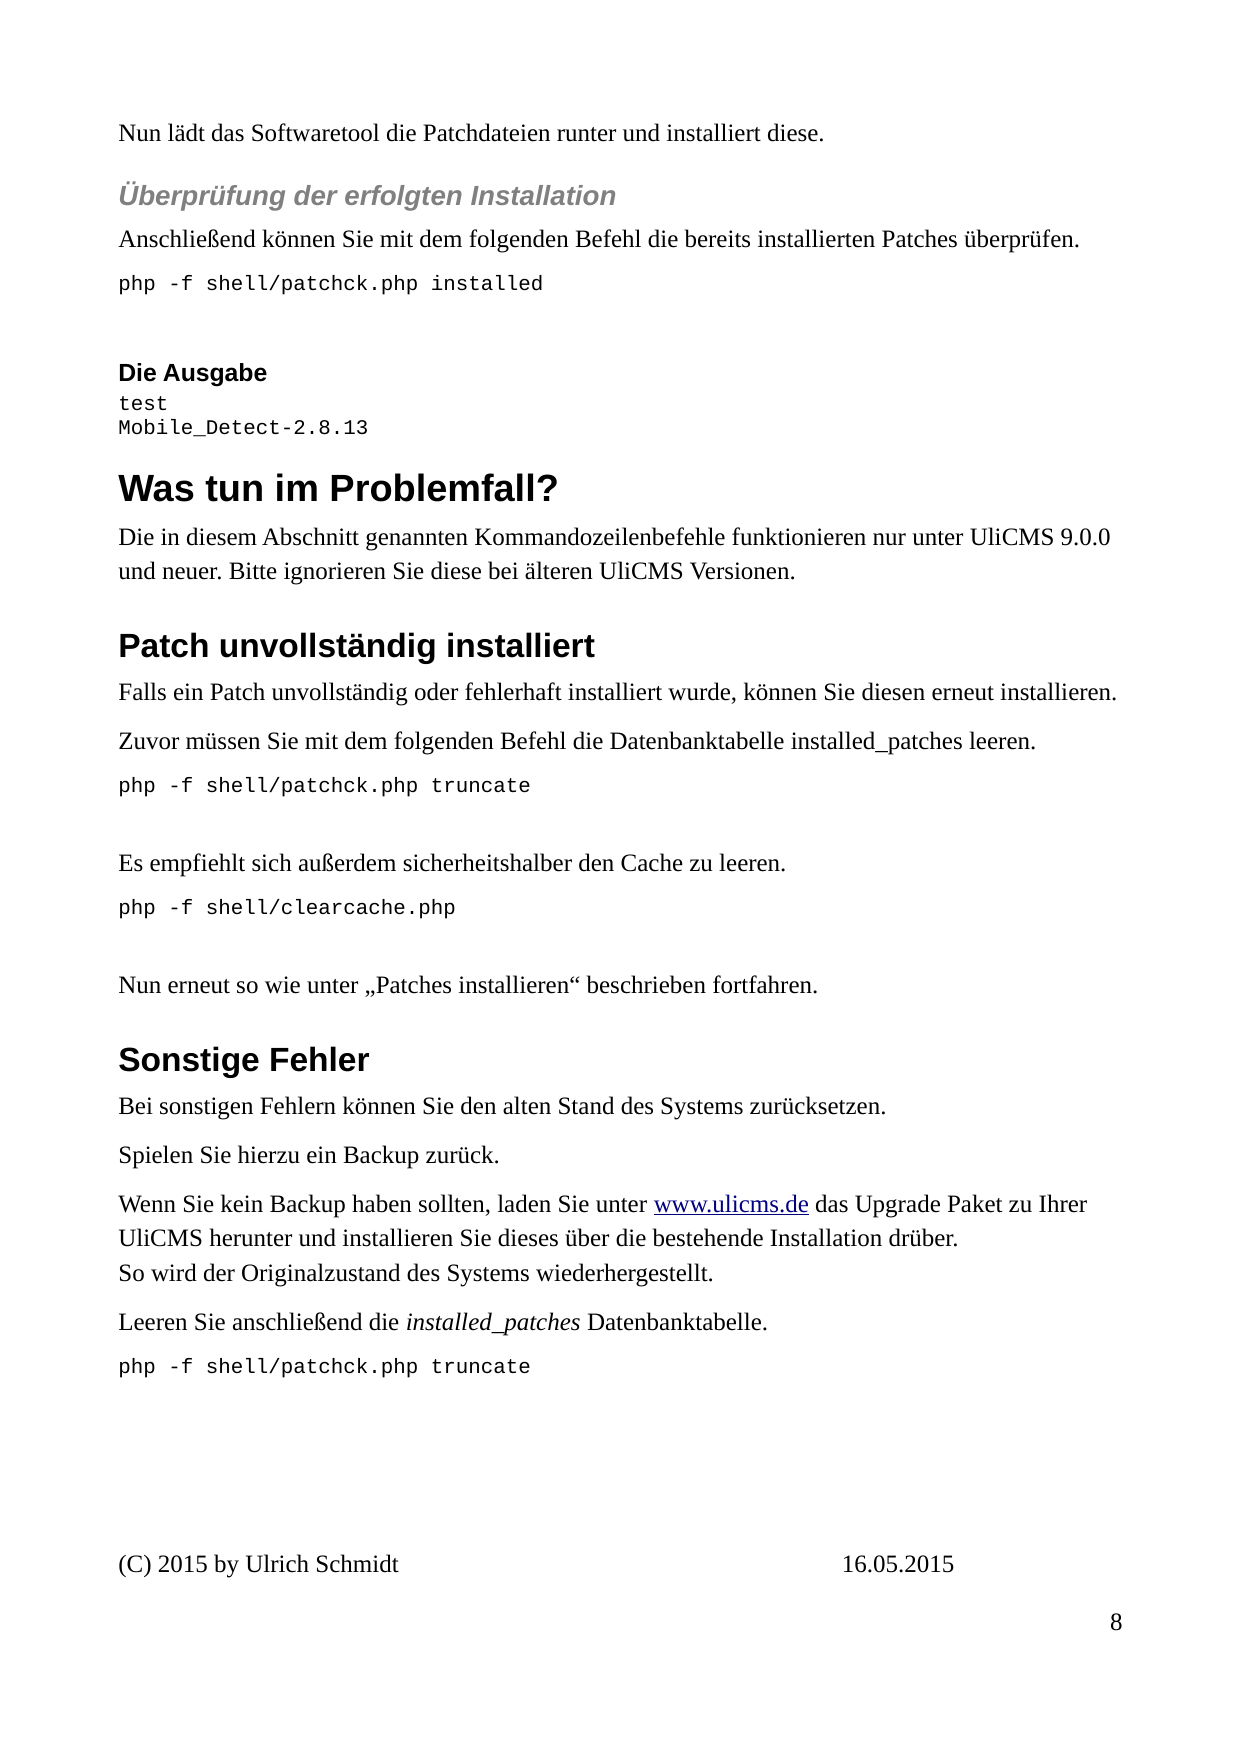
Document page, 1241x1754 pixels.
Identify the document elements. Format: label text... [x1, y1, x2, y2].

text (C) 2015 by Ulrich Schmidt 16.05.2015 [118, 1549, 1122, 1577]
text Wenn Sie kein Backup haben sollten, laden Sie unter www.ulicms.de das Upgrade Paket zu Ihrer UliCMS herunter und installieren Sie dieses über die bestehende Installation drüber. So wird der Originalzustand des Systems wiederhergestellt. [118, 1189, 1122, 1287]
text Spielen Sie hierzu ein Backup zurück. [118, 1140, 1122, 1168]
text php -f shell/clearcache.php [118, 897, 1122, 921]
text test Mobile_Detect-2.8.13 [118, 393, 1122, 440]
text php -f shell/patchck.php installed [118, 273, 1122, 297]
text Nun lädt das Softwaretool die Patchdateien runter und installiert diese. [118, 118, 1122, 147]
text Nun erneut so wie unter „Patches installieren“ beschrieben fortfahren. [118, 970, 1122, 998]
subtitle Überprüfung der erfolgten Installation [118, 180, 1122, 212]
subtitle Was tun im Problemfall? [118, 465, 1122, 509]
text php -f shell/patchck.php truncate [118, 775, 1122, 799]
text Anschließend können Sie mit dem folgenden Befehl die bereits installierten Patches überprüfen. [118, 224, 1122, 253]
text Falls ein Patch unvollständig oder fehlerhaft installiert wurde, können Sie diesen erneut installieren. [118, 677, 1122, 706]
text Bei sonstigen Fehlern können Sie den alten Stand des Systems zurücksetzen. [118, 1091, 1122, 1119]
subtitle Sonstige Fehler [118, 1039, 1122, 1078]
text Zuvor müssen Sie mit dem folgenden Befehl die Datenbanktabelle installed_patches leeren. [118, 726, 1122, 755]
text Leeren Sie anschließend die installed_patches Datenbanktabelle. [118, 1307, 1122, 1336]
text Die in diesem Abschnitt genannten Kommandozeilenbefehle funktionieren nur unter UliCMS 9.0.0 und neuer. Bitte ignorieren Sie diese bei älteren UliCMS Versionen. [118, 522, 1122, 585]
text Es empfiehlt sich außerdem sicherheitshalber den Cache zu leeren. [118, 848, 1122, 877]
subtitle Die Ausgabe [118, 358, 1122, 387]
subtitle Patch unvollständig installiert [118, 626, 1122, 664]
text php -f shell/patchck.php truncate [118, 1356, 1122, 1379]
